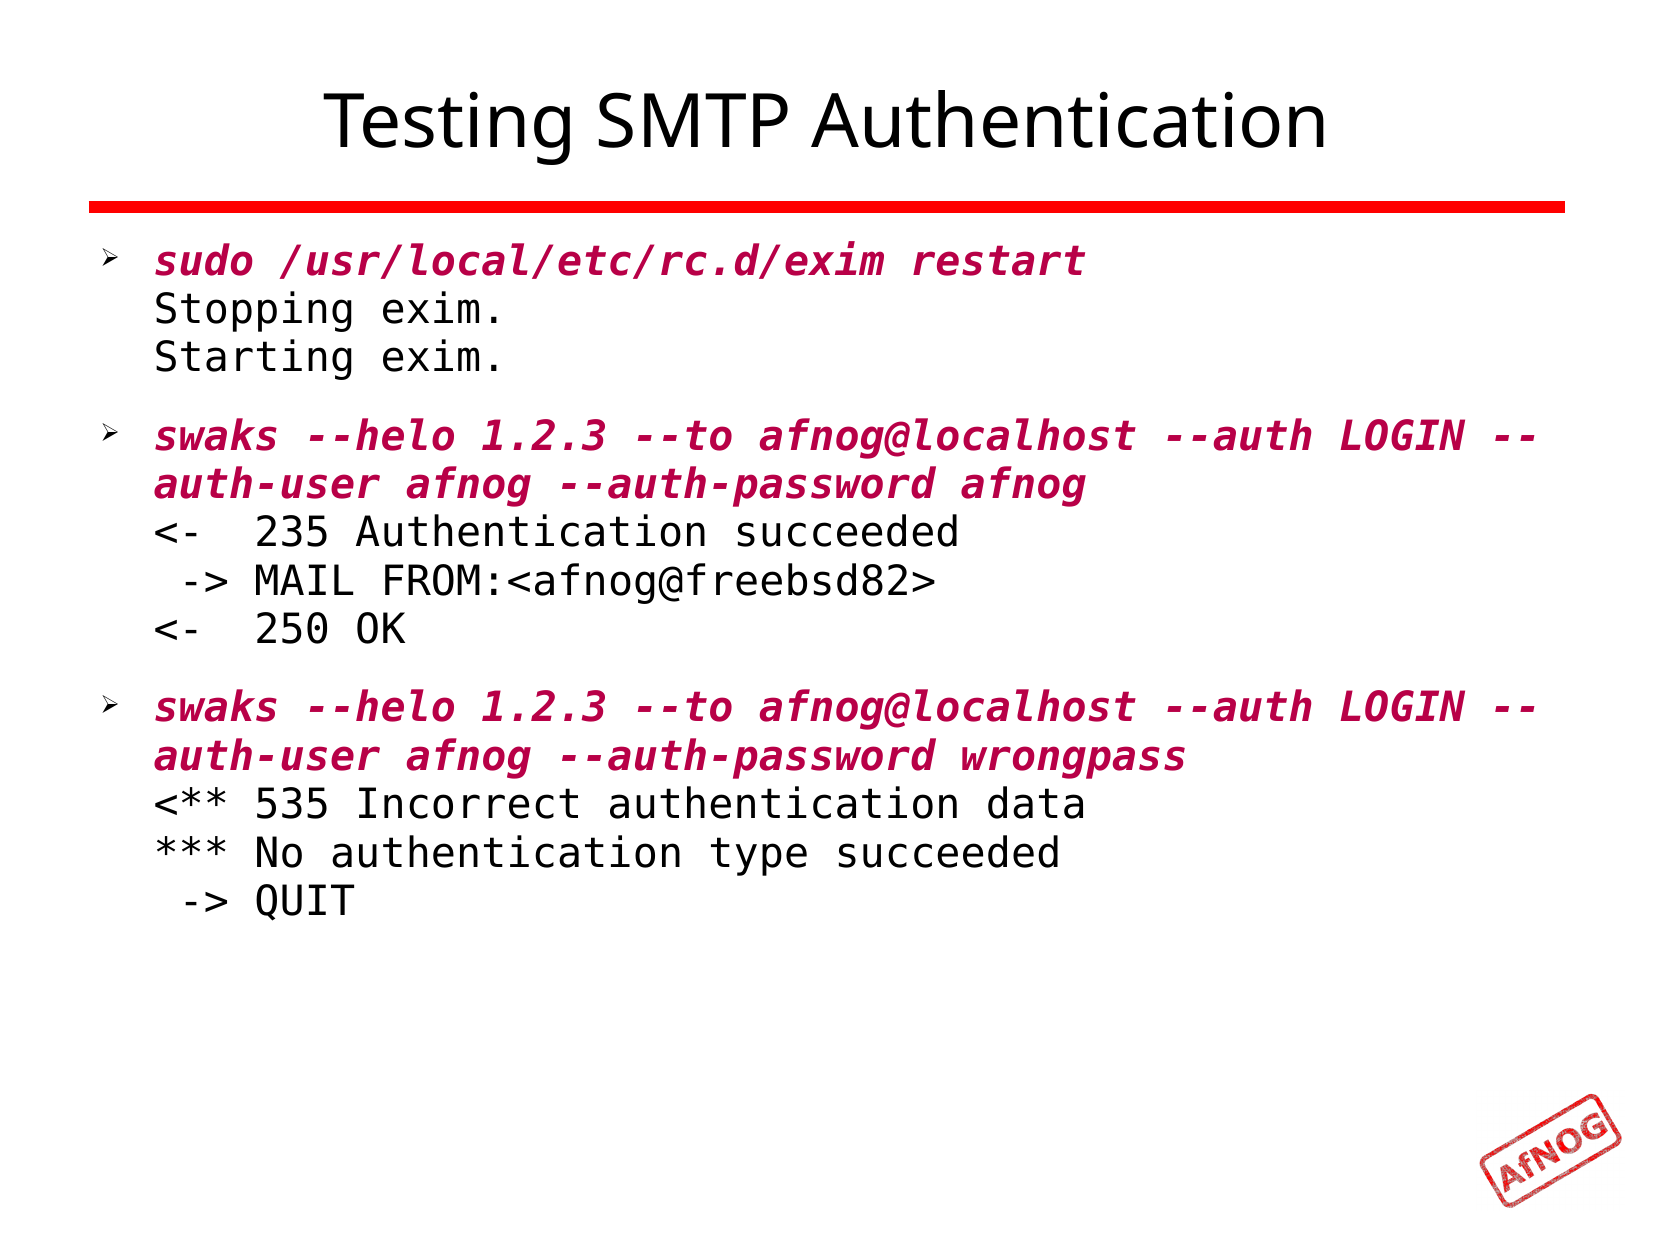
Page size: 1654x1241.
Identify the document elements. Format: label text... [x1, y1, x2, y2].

title Testing SMTP Authentication [88, 29, 1565, 207]
list sudo /usr/local/etc/rc.d/exim restart Stopping exim. Starting exim. swaks --helo 1.2.3 --to afnog@localhost --auth LOGIN --auth-user afnog --auth-password afnog <- 235 Authentication succeeded -> MAIL FROM:<afnog@freebsd82> <- 250 OK swaks --helo 1.2.3 --to afnog@localhost --auth LOGIN --auth-user afnog --auth-password wrongpass <** 535 Incorrect authentication data *** No authentication type succeeded -> QUIT [82, 236, 1571, 1123]
picture [1476, 1090, 1625, 1211]
